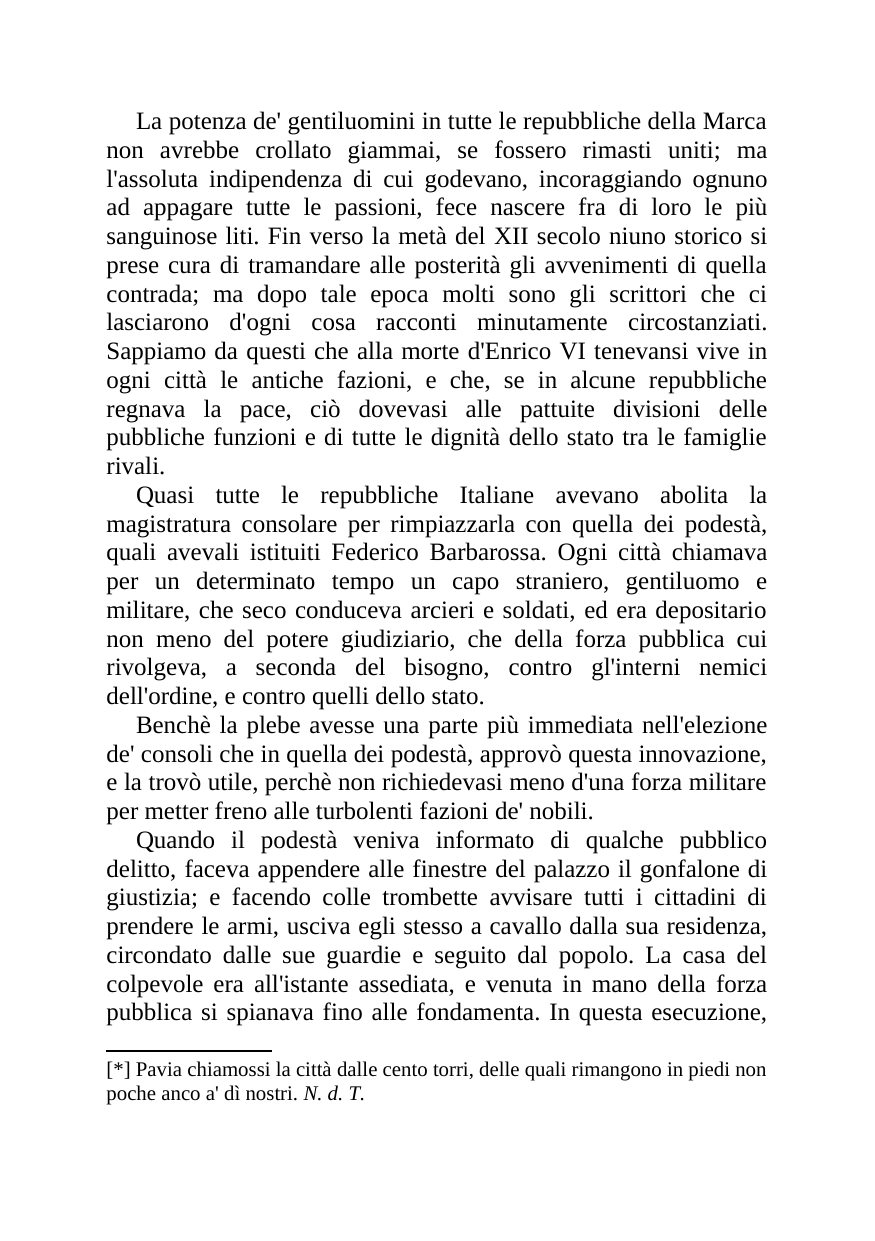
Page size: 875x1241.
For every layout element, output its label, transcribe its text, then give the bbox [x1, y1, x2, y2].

text Quasi tutte le repubbliche Italiane avevano abolita la magistratura consolare per rimpiazzarla con quella dei podestà, quali avevali istituiti Federico Barbarossa. Ogni città chiamava per un determinato tempo un capo straniero, gentiluomo e militare, che seco conduceva arcieri e soldati, ed era depositario non meno del potere giudiziario, che della forza pubblica cui rivolgeva, a seconda del bisogno, contro gl'interni nemici dell'ordine, e contro quelli dello stato. [106, 480, 768, 710]
text Quando il podestà veniva informato di qualche pubblico delitto, faceva appendere alle finestre del palazzo il gonfalone di giustizia; e facendo colle trombette avvisare tutti i cittadini di prendere le armi, usciva egli stesso a cavallo dalla sua residenza, circondato dalle sue guardie e seguito dal popolo. La casa del colpevole era all'istante assediata, e venuta in mano della forza pubblica si spianava fino alle fondamenta. In questa esecuzione, [106, 825, 768, 1026]
text Benchè la plebe avesse una parte più immediata nell'elezione de' consoli che in quella dei podestà, approvò questa innovazione, e la trovò utile, perchè non richiedevasi meno d'una forza militare per metter freno alle turbolenti fazioni de' nobili. [106, 710, 768, 825]
text La potenza de' gentiluomini in tutte le repubbliche della Marca non avrebbe crollato giammai, se fossero rimasti uniti; ma l'assoluta indipendenza di cui godevano, incoraggiando ognuno ad appagare tutte le passioni, fece nascere fra di loro le più sanguinose liti. Fin verso la metà del XII secolo niuno storico si prese cura di tramandare alle posterità gli avvenimenti di quella contrada; ma dopo tale epoca molti sono gli scrittori che ci lasciarono d'ogni cosa racconti minutamente circostanziati. Sappiamo da questi che alla morte d'Enrico VI tenevansi vive in ogni città le antiche fazioni, e che, se in alcune repubbliche regnava la pace, ciò dovevasi alle pattuite divisioni delle pubbliche funzioni e di tutte le dignità dello stato tra le famiglie rivali. [106, 106, 768, 480]
text [*] Pavia chiamossi la città dalle cento torri, delle quali rimangono in piedi non poche anco a' dì nostri. N. d. T. [106, 1057, 768, 1105]
